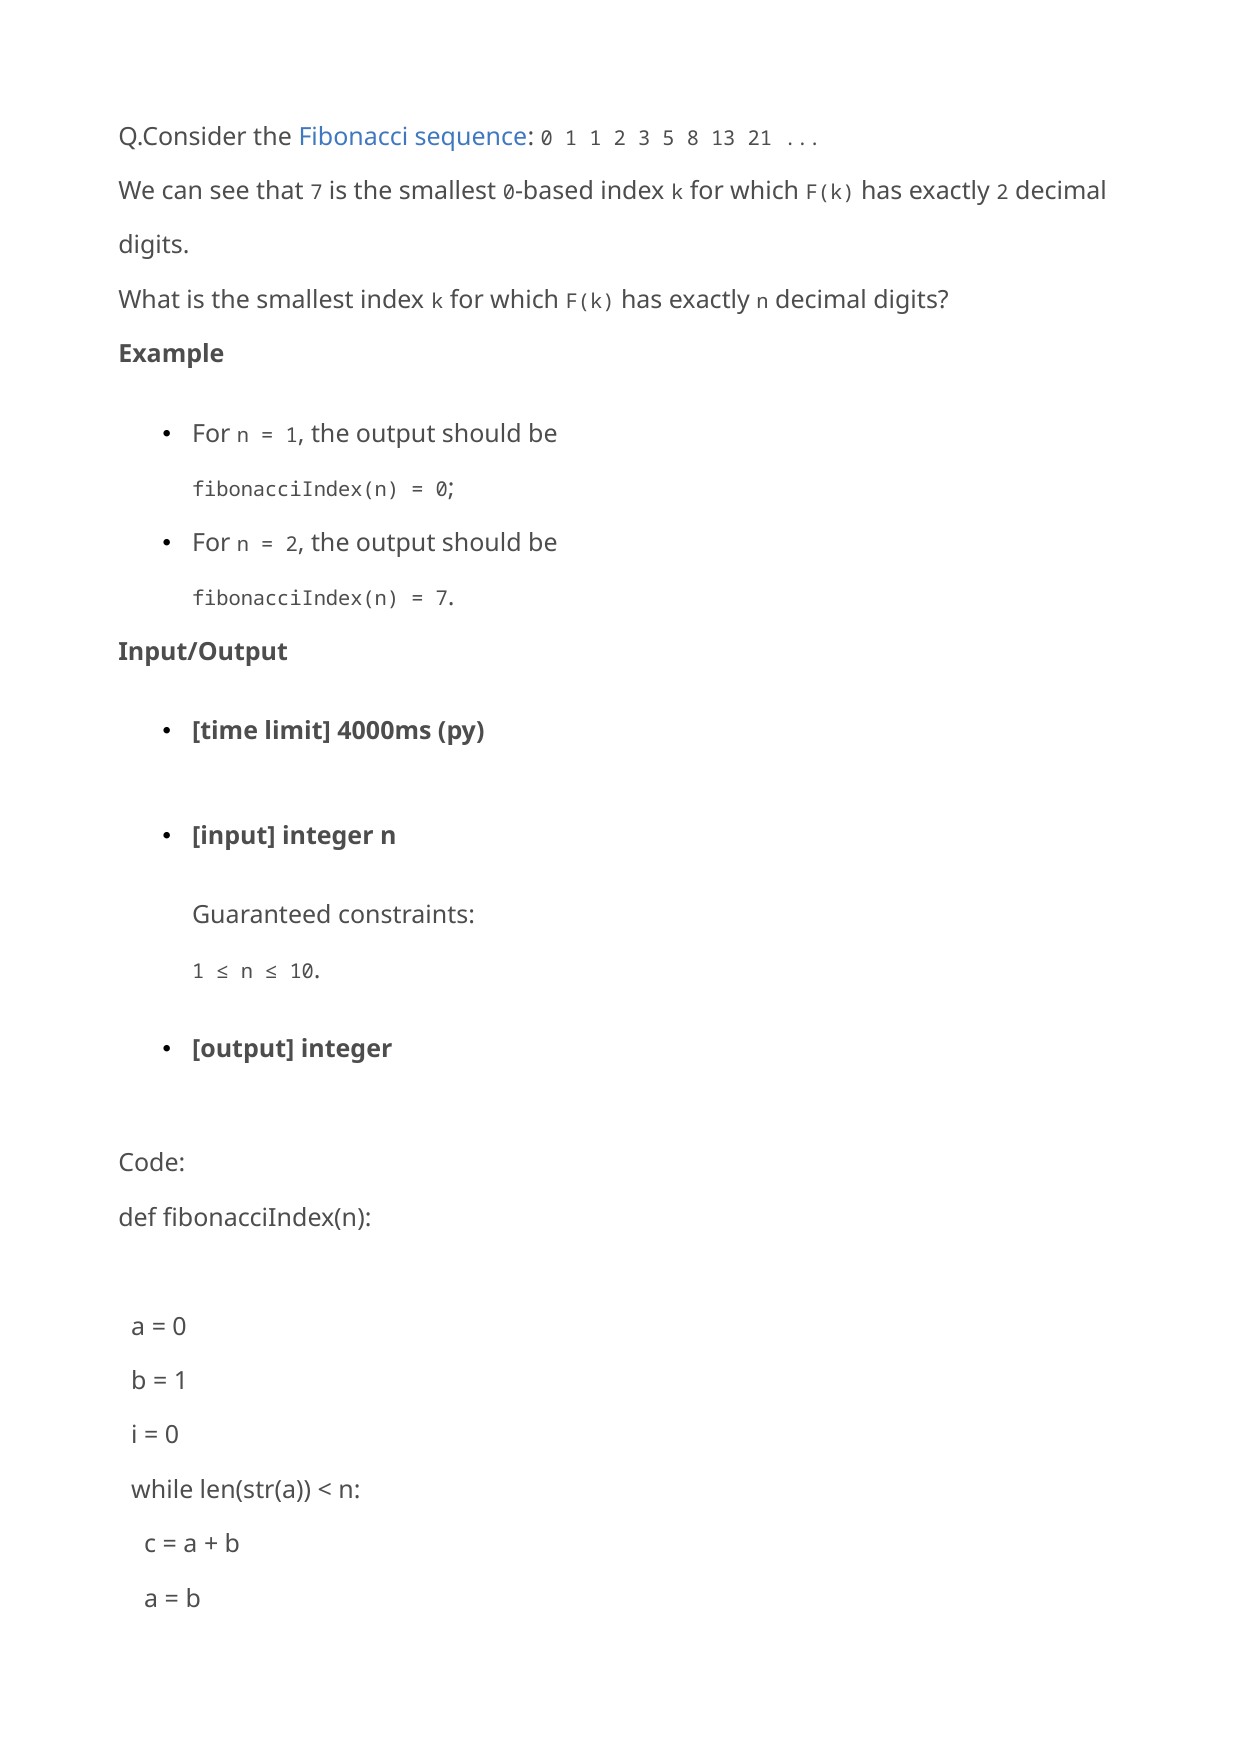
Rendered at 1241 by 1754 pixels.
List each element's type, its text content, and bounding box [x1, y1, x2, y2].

text Code: [118, 1145, 1122, 1179]
text b = 1 [118, 1363, 1122, 1397]
text We can see that 7 is the smallest 0-based index k for which F(k) has exactly 2 decimal digits. What is the smallest index k for which F(k) has exactly n decimal digits? [118, 173, 1122, 316]
text Input/Output [118, 633, 1122, 667]
text def fibonacciIndex(n): [118, 1199, 1122, 1233]
text while len(str(a)) < n: [118, 1472, 1122, 1506]
text Q.Consider the Fibonacci sequence: 0 1 1 2 3 5 8 13 21 ... [118, 118, 1122, 152]
list [output] integer [162, 1031, 1122, 1065]
text c = a + b [118, 1526, 1122, 1560]
text Example [118, 336, 1122, 370]
list For n = 1, the output should be fibonacciIndex(n) = 0; [162, 416, 1122, 504]
text i = 0 [118, 1417, 1122, 1451]
text a = 0 [118, 1308, 1122, 1342]
text a = b [118, 1581, 1122, 1615]
list [input] integer n [162, 817, 1122, 851]
list Guaranteed constraints: 1 ≤ n ≤ 10. [162, 897, 1122, 985]
list For n = 2, the output should be fibonacciIndex(n) = 7. [162, 524, 1122, 613]
list [time limit] 4000ms (py) [162, 713, 1122, 747]
